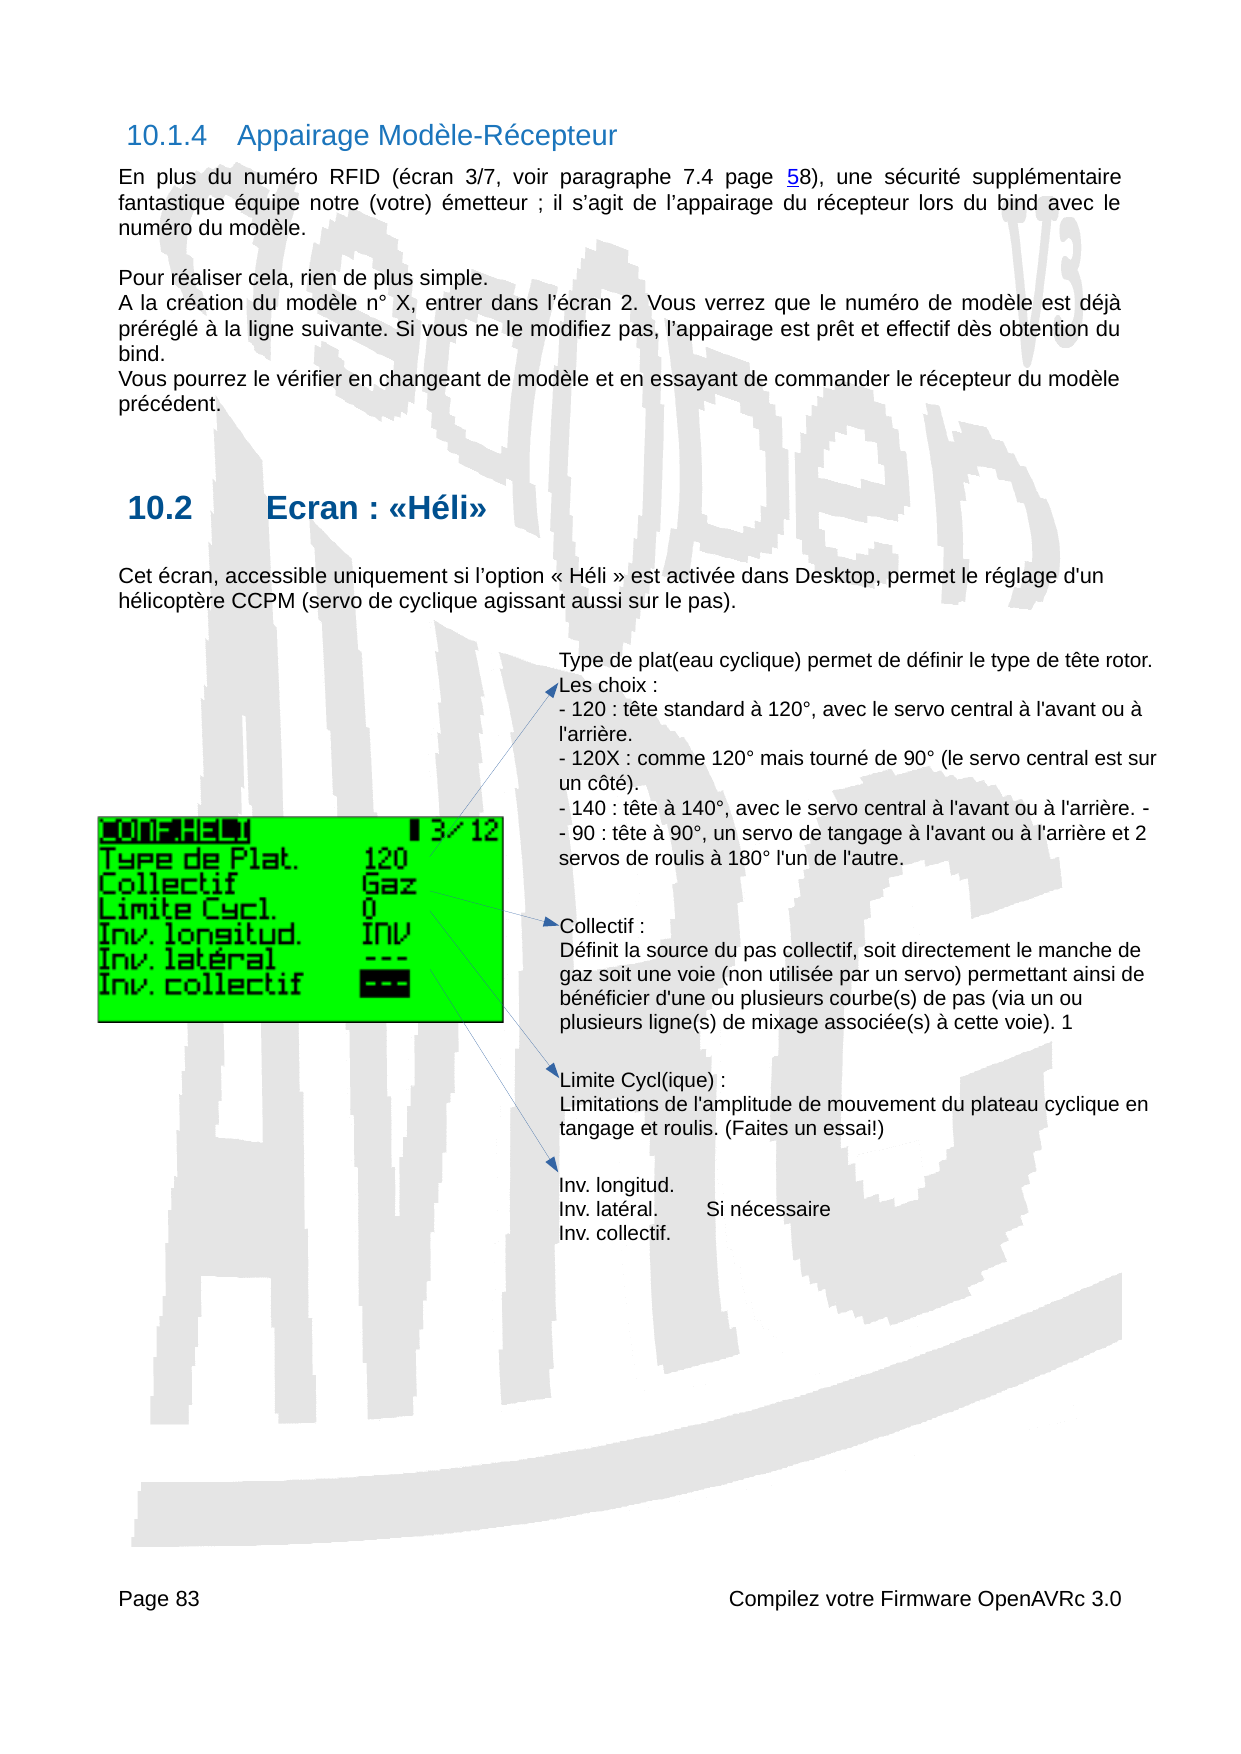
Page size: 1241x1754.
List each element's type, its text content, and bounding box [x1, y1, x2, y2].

text A la création du modèle n° X, entrer dans l’écran 2. Vous verrez que le numéro de modèle est déjà préréglé à la ligne suivante. Si vous ne le modifiez pas, l’appairage est prêt et effectif dès obtention du bind. [118, 290, 1122, 366]
text Définit la source du pas collectif, soit directement le manche de gaz soit une voie (non utilisée par un servo) permettant ainsi de bénéficier d'une ou plusieurs courbe(s) de pas (via un ou plusieurs ligne(s) de mixage associée(s) à cette voie). 1 [559, 938, 1163, 1034]
text Inv. collectif. [558, 1220, 1162, 1244]
text Limitations de l'amplitude de mouvement du plateau cyclique en tangage et roulis. (Faites un essai!) [559, 1092, 1163, 1140]
text Type de plat(eau cyclique) permet de définir le type de tête rotor. [558, 647, 1162, 672]
text Pour réaliser cela, rien de plus simple. [118, 265, 1122, 290]
text Limite Cycl(ique) : [559, 1068, 1163, 1092]
text - 140 : tête à 140°, avec le servo central à l'avant ou à l'arrière. - - 90 : tête à 90°, un servo de tangage à l'avant ou à l'arrière et 2 servos de roulis à 180° l'un de l'autre. [558, 795, 1162, 870]
text Les choix : [558, 672, 1162, 696]
text Collectif : [559, 914, 1163, 938]
text - 120X : comme 120° mais tourné de 90° (le servo central est sur un côté). [558, 746, 1162, 795]
picture [97, 816, 504, 1023]
text - 120 : tête standard à 120°, avec le servo central à l'avant ou à l'arrière. [558, 696, 1162, 746]
text Vous pourrez le vérifier en changeant de modèle et en essayant de commander le récepteur du modèle précédent. [118, 366, 1122, 416]
text En plus du numéro RFID (écran 3/7, voir paragraphe 7.4 page 58), une sécurité supplémentaire fantastique équipe notre (votre) émetteur ; il s’agit de l’appairage du récepteur lors du bind avec le numéro du modèle. [118, 164, 1122, 240]
subtitle Ecran : «Héli» [118, 487, 1122, 526]
text Cet écran, accessible uniquement si l’option « Héli » est activée dans Desktop, permet le réglage d'un hélicoptère CCPM (servo de cyclique agissant aussi sur le pas). [118, 563, 1122, 613]
subtitle Appairage Modèle-Récepteur [118, 118, 1122, 152]
text Inv. longitud. [558, 1172, 1162, 1196]
text Inv. latéral. Si nécessaire [558, 1196, 1162, 1220]
